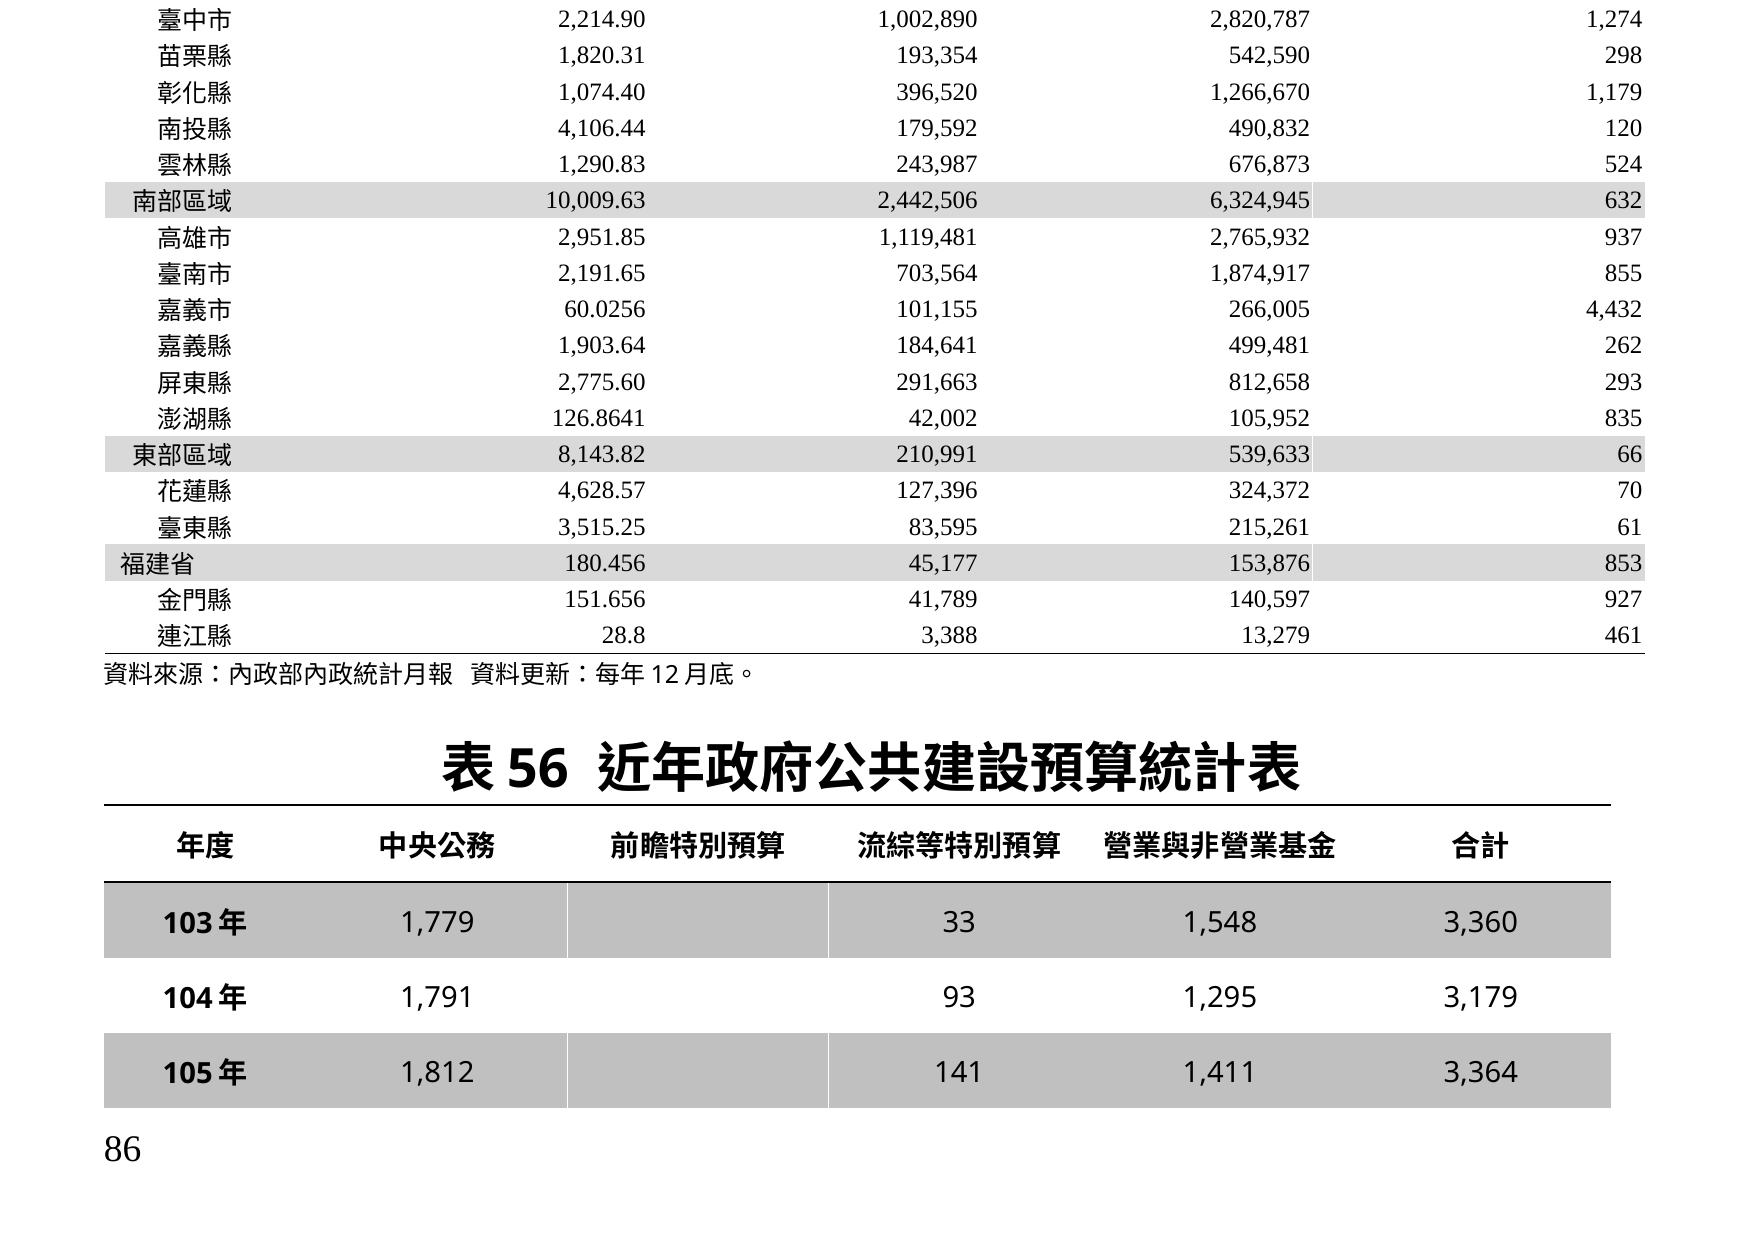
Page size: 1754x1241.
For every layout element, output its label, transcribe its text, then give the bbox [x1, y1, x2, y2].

table_cell 2,820,787 [980, 1, 1312, 37]
table_cell 1,274 [1313, 1, 1645, 37]
table_cell 8,143.82 [316, 436, 648, 472]
table_cell 高雄市 [105, 218, 316, 254]
table_cell 33 [829, 883, 1089, 958]
table_cell 396,520 [648, 73, 980, 109]
table_cell 東部區域 [105, 436, 316, 472]
table_cell 499,481 [980, 327, 1312, 363]
table_cell 855 [1313, 254, 1645, 291]
table_cell 179,592 [648, 109, 980, 146]
table_cell 嘉義市 [105, 291, 316, 327]
table_cell 福建省 [105, 544, 316, 581]
table_cell 60.0256 [316, 291, 648, 327]
table_cell [568, 1033, 828, 1108]
table_cell 28.8 [316, 617, 648, 653]
table_cell 1,548 [1089, 883, 1350, 958]
table_cell 140,597 [980, 581, 1312, 617]
table_cell 937 [1313, 218, 1645, 254]
table_cell 101,155 [648, 291, 980, 327]
table_cell 花蓮縣 [105, 472, 316, 508]
table_cell 臺中市 [105, 1, 316, 37]
table_cell 120 [1313, 109, 1645, 146]
table_cell [568, 883, 828, 958]
table_cell 266,005 [980, 291, 1312, 327]
table_cell 105年 [104, 1033, 307, 1108]
table_cell 1,179 [1313, 73, 1645, 109]
table_cell 彰化縣 [105, 73, 316, 109]
table_cell 3,360 [1350, 883, 1611, 958]
table_header 中央公務 [307, 806, 567, 881]
table_header 合計 [1350, 806, 1611, 881]
table_cell 539,633 [980, 436, 1312, 472]
table_cell 104年 [104, 958, 307, 1033]
table_cell 66 [1313, 436, 1645, 472]
table_cell 153,876 [980, 544, 1312, 581]
table_cell 542,590 [980, 37, 1312, 73]
table_cell 93 [829, 958, 1089, 1033]
table_cell 臺東縣 [105, 508, 316, 544]
table_cell 2,442,506 [648, 182, 980, 218]
table_header 前瞻特別預算 [568, 806, 828, 881]
table_cell 180.456 [316, 544, 648, 581]
table_cell 屏東縣 [105, 363, 316, 399]
table_cell 103年 [104, 883, 307, 958]
table_cell 2,214.90 [316, 1, 648, 37]
table_cell 1,295 [1089, 958, 1350, 1033]
table_cell 13,279 [980, 617, 1312, 653]
table_cell 3,179 [1350, 958, 1611, 1033]
table_cell 291,663 [648, 363, 980, 399]
table_cell 243,987 [648, 146, 980, 182]
table_cell 3,364 [1350, 1033, 1611, 1108]
table_cell 1,812 [307, 1033, 567, 1108]
table_cell 461 [1313, 617, 1645, 653]
table_cell 262 [1313, 327, 1645, 363]
table_cell 215,261 [980, 508, 1312, 544]
table_cell 4,628.57 [316, 472, 648, 508]
table_header 年度 [104, 806, 307, 881]
table_cell 雲林縣 [105, 146, 316, 182]
table_cell 2,951.85 [316, 218, 648, 254]
table_cell 苗栗縣 [105, 37, 316, 73]
table_cell 927 [1313, 581, 1645, 617]
table_cell [568, 958, 828, 1033]
table_cell 1,290.83 [316, 146, 648, 182]
table_cell 703,564 [648, 254, 980, 291]
table_cell 3,515.25 [316, 508, 648, 544]
table_cell 1,002,890 [648, 1, 980, 37]
table_cell 1,119,481 [648, 218, 980, 254]
table_cell 632 [1313, 182, 1645, 218]
table_cell 10,009.63 [316, 182, 648, 218]
table_cell 293 [1313, 363, 1645, 399]
table_cell 141 [829, 1033, 1089, 1108]
table_cell 853 [1313, 544, 1645, 581]
table_cell 連江縣 [105, 617, 316, 653]
table_cell 41,789 [648, 581, 980, 617]
table_cell 126.8641 [316, 399, 648, 436]
table_cell 2,191.65 [316, 254, 648, 291]
table_cell 835 [1313, 399, 1645, 436]
table_cell 210,991 [648, 436, 980, 472]
table_cell 澎湖縣 [105, 399, 316, 436]
table_cell 嘉義縣 [105, 327, 316, 363]
table_cell 70 [1313, 472, 1645, 508]
table_cell 83,595 [648, 508, 980, 544]
table_cell 1,779 [307, 883, 567, 958]
table_cell 1,820.31 [316, 37, 648, 73]
table_cell 4,432 [1313, 291, 1645, 327]
table_cell 193,354 [648, 37, 980, 73]
table_header 營業與非營業基金 [1089, 806, 1350, 881]
table_cell 3,388 [648, 617, 980, 653]
table_cell 金門縣 [105, 581, 316, 617]
table_cell 1,411 [1089, 1033, 1350, 1108]
table_cell 127,396 [648, 472, 980, 508]
table_cell 1,791 [307, 958, 567, 1033]
table_cell 298 [1313, 37, 1645, 73]
table_cell 南投縣 [105, 109, 316, 146]
table_cell 105,952 [980, 399, 1312, 436]
table_cell 42,002 [648, 399, 980, 436]
table_cell 2,775.60 [316, 363, 648, 399]
table_cell 812,658 [980, 363, 1312, 399]
table_cell 1,266,670 [980, 73, 1312, 109]
table_cell 4,106.44 [316, 109, 648, 146]
table_cell 6,324,945 [980, 182, 1312, 218]
table_cell 1,874,917 [980, 254, 1312, 291]
table_cell 61 [1313, 508, 1645, 544]
table_cell 524 [1313, 146, 1645, 182]
table_cell 南部區域 [105, 182, 316, 218]
table_cell 2,765,932 [980, 218, 1312, 254]
table_cell 45,177 [648, 544, 980, 581]
table_cell 324,372 [980, 472, 1312, 508]
table_cell 151.656 [316, 581, 648, 617]
subtitle 表56 近年政府公共建設預算統計表 [103, 729, 1639, 804]
table_header 流綜等特別預算 [829, 806, 1089, 881]
table_cell 臺南市 [105, 254, 316, 291]
table_cell 490,832 [980, 109, 1312, 146]
table_cell 1,903.64 [316, 327, 648, 363]
table_cell 184,641 [648, 327, 980, 363]
text 資料來源：內政部內政統計月報 資料更新：每年12月底。 [103, 654, 1639, 692]
table_cell 1,074.40 [316, 73, 648, 109]
table_cell 676,873 [980, 146, 1312, 182]
